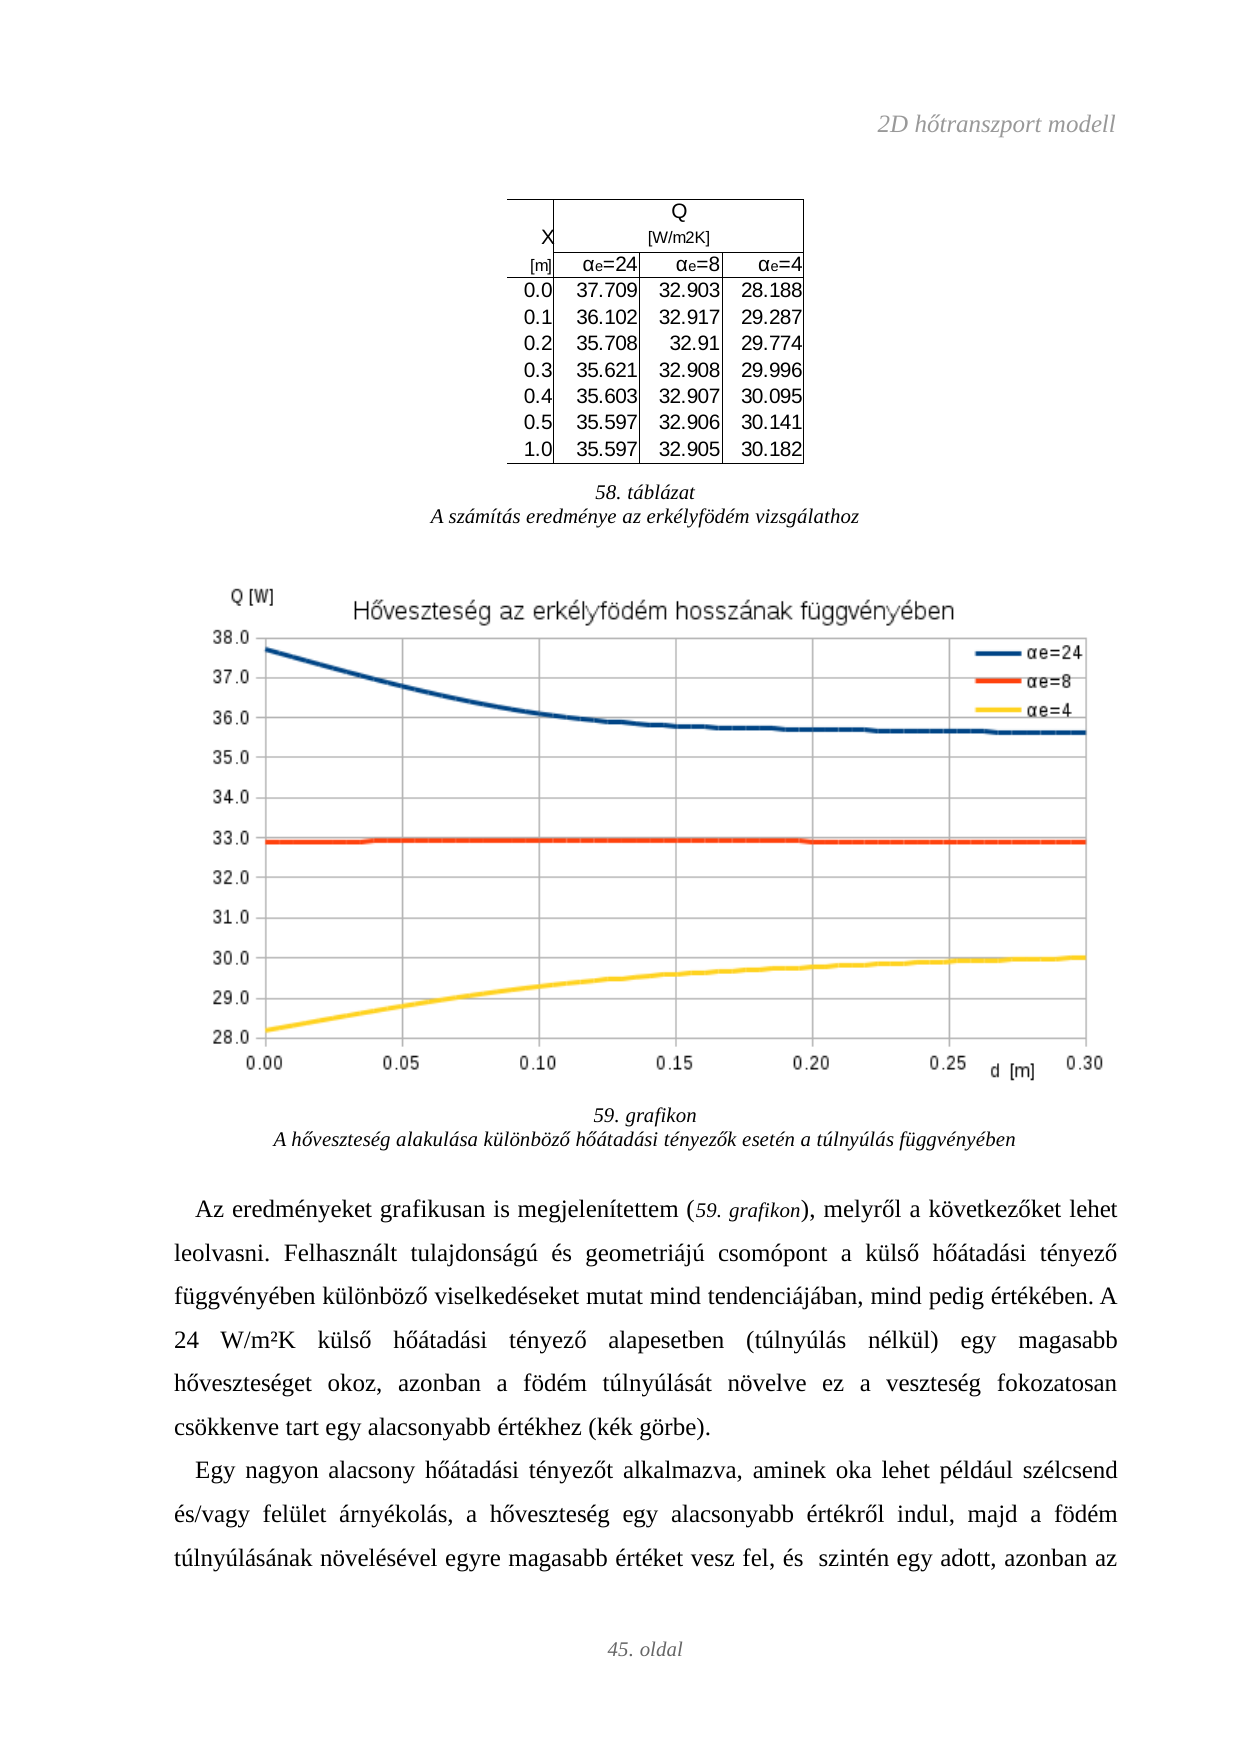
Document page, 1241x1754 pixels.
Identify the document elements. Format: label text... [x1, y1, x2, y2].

text 59. grafikon [174, 1102, 1118, 1126]
text A számítás eredménye az erkélyfödém vizsgálathoz [174, 504, 1118, 528]
text Az eredményeket grafikusan is megjelenítettem (59. grafikon), melyről a következőket lehet leolvasni. Felhasznált tulajdonságú és geometriájú csomópont a külső hőátadási tényező függvényében különböző viselkedéseket mutat mind tendenciájában, mind pedig értékében. A 24 W/m²K külső hőátadási tényező alapesetben (túlnyúlás nélkül) egy magasabb hőveszteséget okoz, azonban a födém túlnyúlását növelve ez a veszteség fokozatosan csökkenve tart egy alacsonyabb értékhez (kék görbe). [174, 1194, 1118, 1441]
picture [197, 571, 1116, 1088]
text 58. táblázat [174, 480, 1118, 504]
text Egy nagyon alacsony hőátadási tényezőt alkalmazva, aminek oka lehet például szélcsend és/vagy felület árnyékolás, a hőveszteség egy alacsonyabb értékről indul, majd a födém túlnyúlásának növelésével egyre magasabb értéket vesz fel, és szintén egy adott, azonban az [174, 1455, 1118, 1571]
text A hőveszteség alakulása különböző hőátadási tényezők esetén a túlnyúlás függvényében [174, 1126, 1118, 1151]
